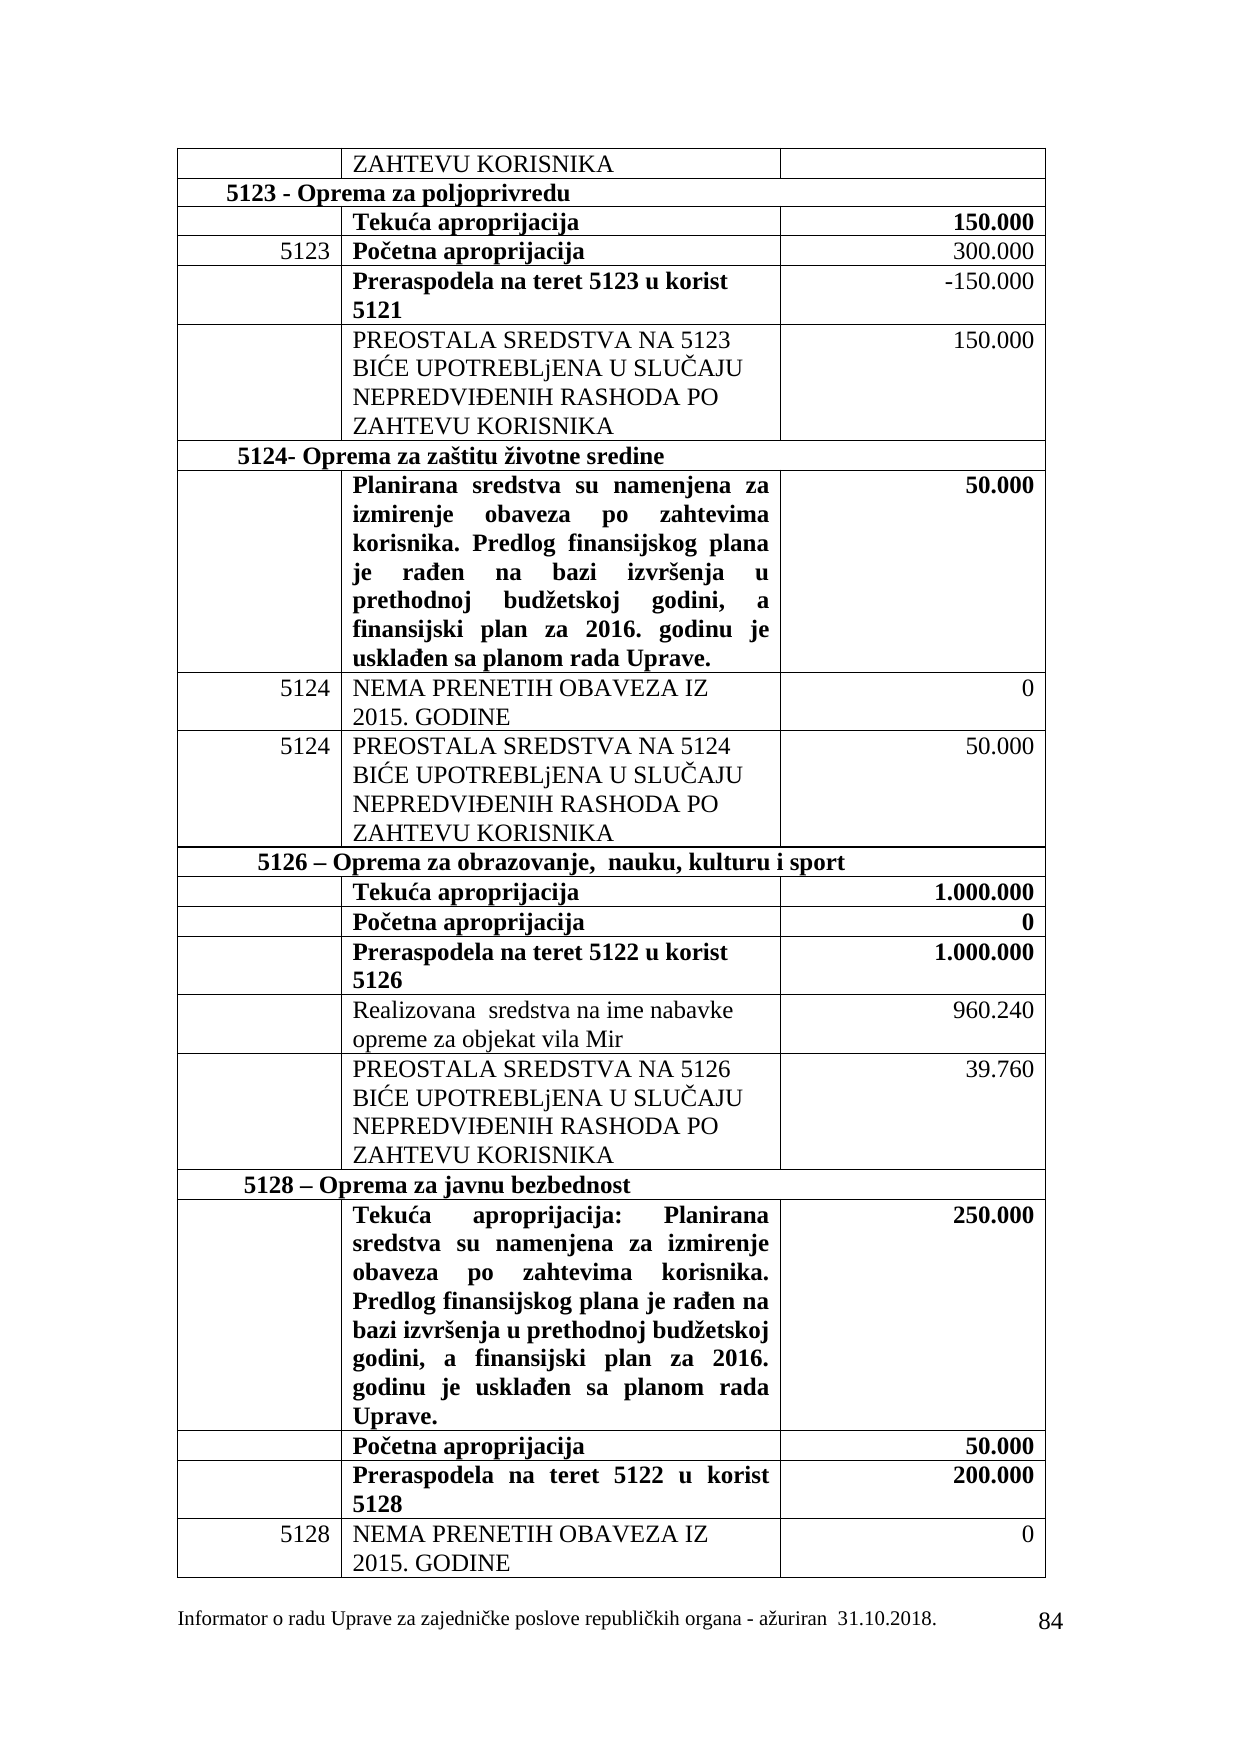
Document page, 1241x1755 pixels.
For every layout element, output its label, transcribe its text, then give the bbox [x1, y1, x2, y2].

table_cell Planirana sredstva su namenjena za izmirenje obaveza po zahtevima korisnika. Predlog finansijskog plana je rađen na bazi izvršenja u prethodnoj budžetskoj godini, a finansijski plan za 2016. godinu je usklađen sa planom rada Uprave. [342, 471, 780, 672]
table_cell [178, 325, 341, 440]
table_cell 5124 [178, 731, 341, 846]
table_cell 5124 [178, 673, 341, 730]
table_cell [178, 1200, 341, 1430]
table_cell 150.000 [781, 325, 1045, 440]
table_cell PREOSTALA SREDSTVA NA 5126 BIĆE UPOTREBLjENA U SLUČAJU NEPREDVIĐENIH RASHODA PO ZAHTEVU KORISNIKA [342, 1054, 780, 1169]
table_cell 0 [781, 1519, 1045, 1577]
table_cell 250.000 [781, 1200, 1045, 1430]
table_cell NEMA PRENETIH OBAVEZA IZ 2015. GODINE [342, 1519, 780, 1577]
table_cell [781, 149, 1045, 177]
table_cell Preraspodela na teret 5123 u korist 5121 [342, 266, 780, 324]
table_cell PREOSTALA SREDSTVA NA 5124 BIĆE UPOTREBLjENA U SLUČAJU NEPREDVIĐENIH RASHODA PO ZAHTEVU KORISNIKA [342, 731, 780, 846]
table_cell 150.000 [781, 207, 1045, 235]
table_cell 5124- Oprema za zaštitu životne sredine [178, 441, 1045, 469]
table_cell Tekuća aproprijacija [342, 877, 780, 906]
table_cell [178, 907, 341, 936]
table_cell Preraspodela na teret 5122 u korist 5128 [342, 1461, 780, 1518]
table_cell 50.000 [781, 731, 1045, 846]
table_cell 0 [781, 673, 1045, 730]
table_cell 300.000 [781, 236, 1045, 265]
table_cell Početna aproprijacija [342, 236, 780, 265]
table_cell Realizovana sredstva na ime nabavke opreme za objekat vila Mir [342, 995, 780, 1053]
table_cell 1.000.000 [781, 937, 1045, 994]
table_cell 50.000 [781, 1431, 1045, 1459]
table_cell [178, 149, 341, 177]
table_cell [178, 1461, 341, 1518]
table_cell 39.760 [781, 1054, 1045, 1169]
table_cell [178, 1431, 341, 1459]
table_cell [178, 207, 341, 235]
table_cell 5128 [178, 1519, 341, 1577]
table_cell [178, 877, 341, 906]
table_cell 0 [781, 907, 1045, 936]
table_cell ZAHTEVU KORISNIKA [342, 149, 780, 177]
table_cell [178, 937, 341, 994]
table_cell 960.240 [781, 995, 1045, 1053]
table_cell PREOSTALA SREDSTVA NA 5123 BIĆE UPOTREBLjENA U SLUČAJU NEPREDVIĐENIH RASHODA PO ZAHTEVU KORISNIKA [342, 325, 780, 440]
table_cell 5128 – Oprema za javnu bezbednost [178, 1170, 1045, 1199]
table_cell -150.000 [781, 266, 1045, 324]
table_cell Tekuća aproprijacija: Planirana sredstva su namenjena za izmirenje obaveza po zahtevima korisnika. Predlog finansijskog plana je rađen na bazi izvršenja u prethodnoj budžetskoj godini, a finansijski plan za 2016. godinu je usklađen sa planom rada Uprave. [342, 1200, 780, 1430]
table_cell [178, 995, 341, 1053]
table_cell 1.000.000 [781, 877, 1045, 906]
table_cell 50.000 [781, 471, 1045, 672]
table_cell [178, 266, 341, 324]
table_cell [178, 1054, 341, 1169]
table_cell NEMA PRENETIH OBAVEZA IZ 2015. GODINE [342, 673, 780, 730]
table_cell Tekuća aproprijacija [342, 207, 780, 235]
table_cell Početna aproprijacija [342, 1431, 780, 1459]
table_cell Preraspodela na teret 5122 u korist 5126 [342, 937, 780, 994]
table_cell Početna aproprijacija [342, 907, 780, 936]
table_cell 5126 – Oprema za obrazovanje, nauku, kulturu i sport [178, 848, 1045, 876]
table_cell 5123 [178, 236, 341, 265]
table_cell 5123 - Oprema za polјoprivredu [178, 179, 1045, 206]
table_cell 200.000 [781, 1461, 1045, 1518]
table_cell [178, 471, 341, 672]
